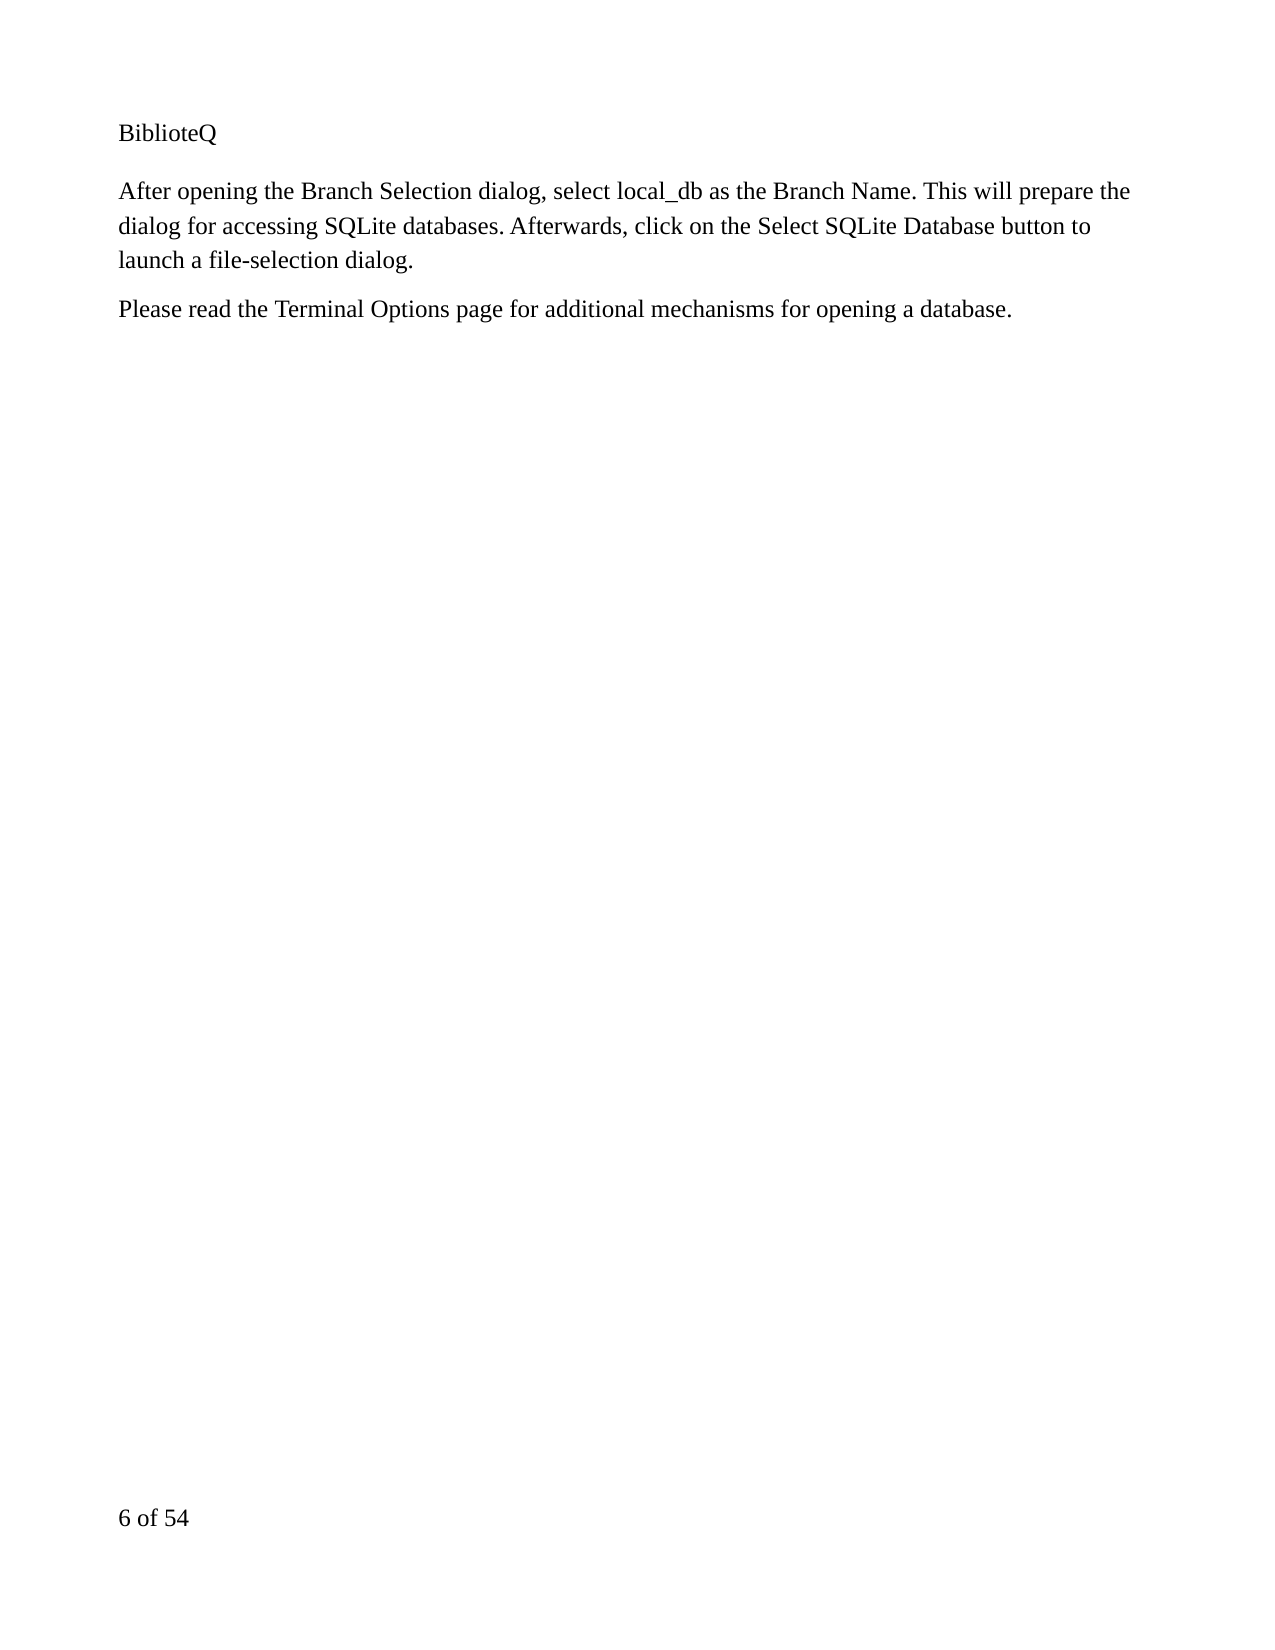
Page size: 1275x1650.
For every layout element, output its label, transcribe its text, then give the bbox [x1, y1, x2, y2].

text After opening the Branch Selection dialog, select local_db as the Branch Name. This will prepare the dialog for accessing SQLite databases. Afterwards, click on the Select SQLite Database button to launch a file-selection dialog. [118, 176, 1157, 274]
text Please read the Terminal Options page for additional mechanisms for opening a database. [118, 294, 1157, 323]
